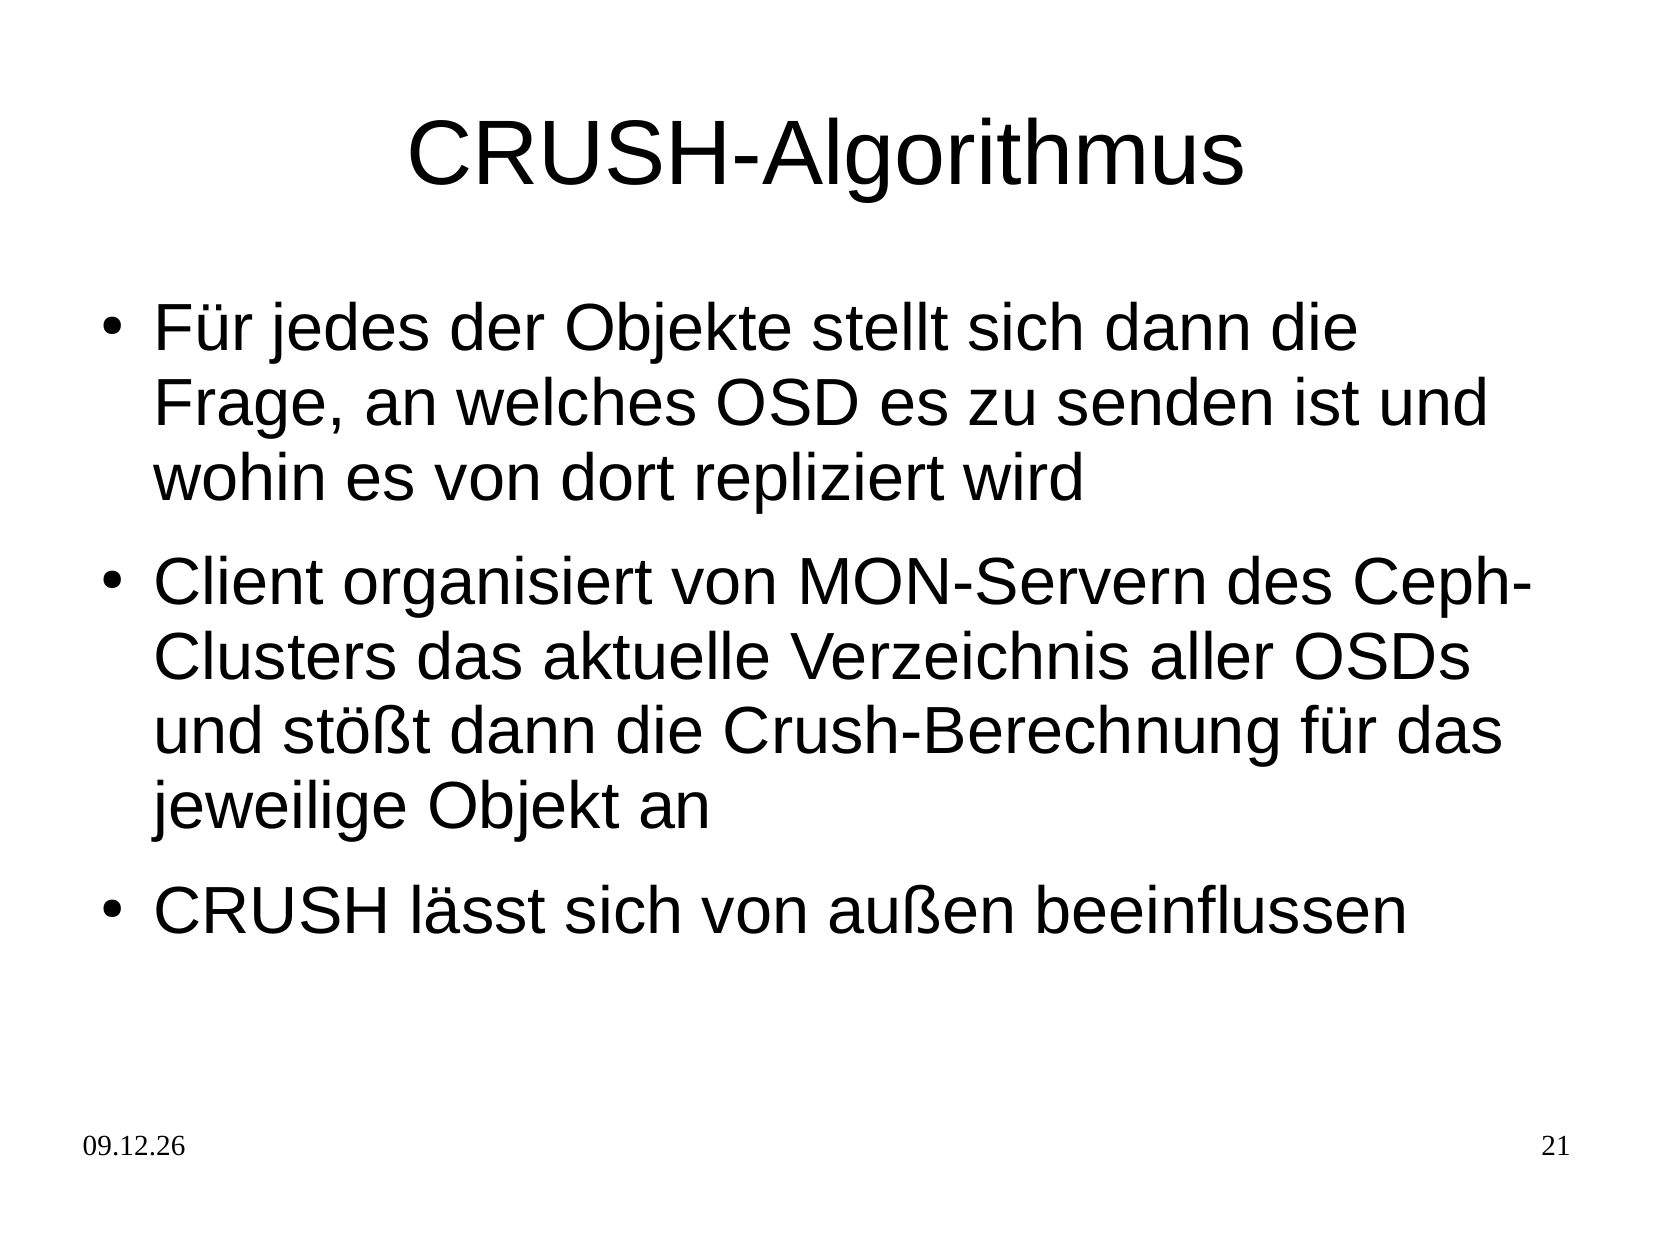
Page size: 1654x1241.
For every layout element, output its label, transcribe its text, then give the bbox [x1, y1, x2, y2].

list Für jedes der Objekte stellt sich dann die Frage, an welches OSD es zu senden ist und wohin es von dort repliziert wird Client organisiert von MON-Servern des Ceph-Clusters das aktuelle Verzeichnis aller OSDs und stößt dann die Crush-Berechnung für das jeweilige Objekt an CRUSH lässt sich von außen beeinflussen [82, 290, 1571, 1010]
title CRUSH-Algorithmus [82, 49, 1571, 257]
